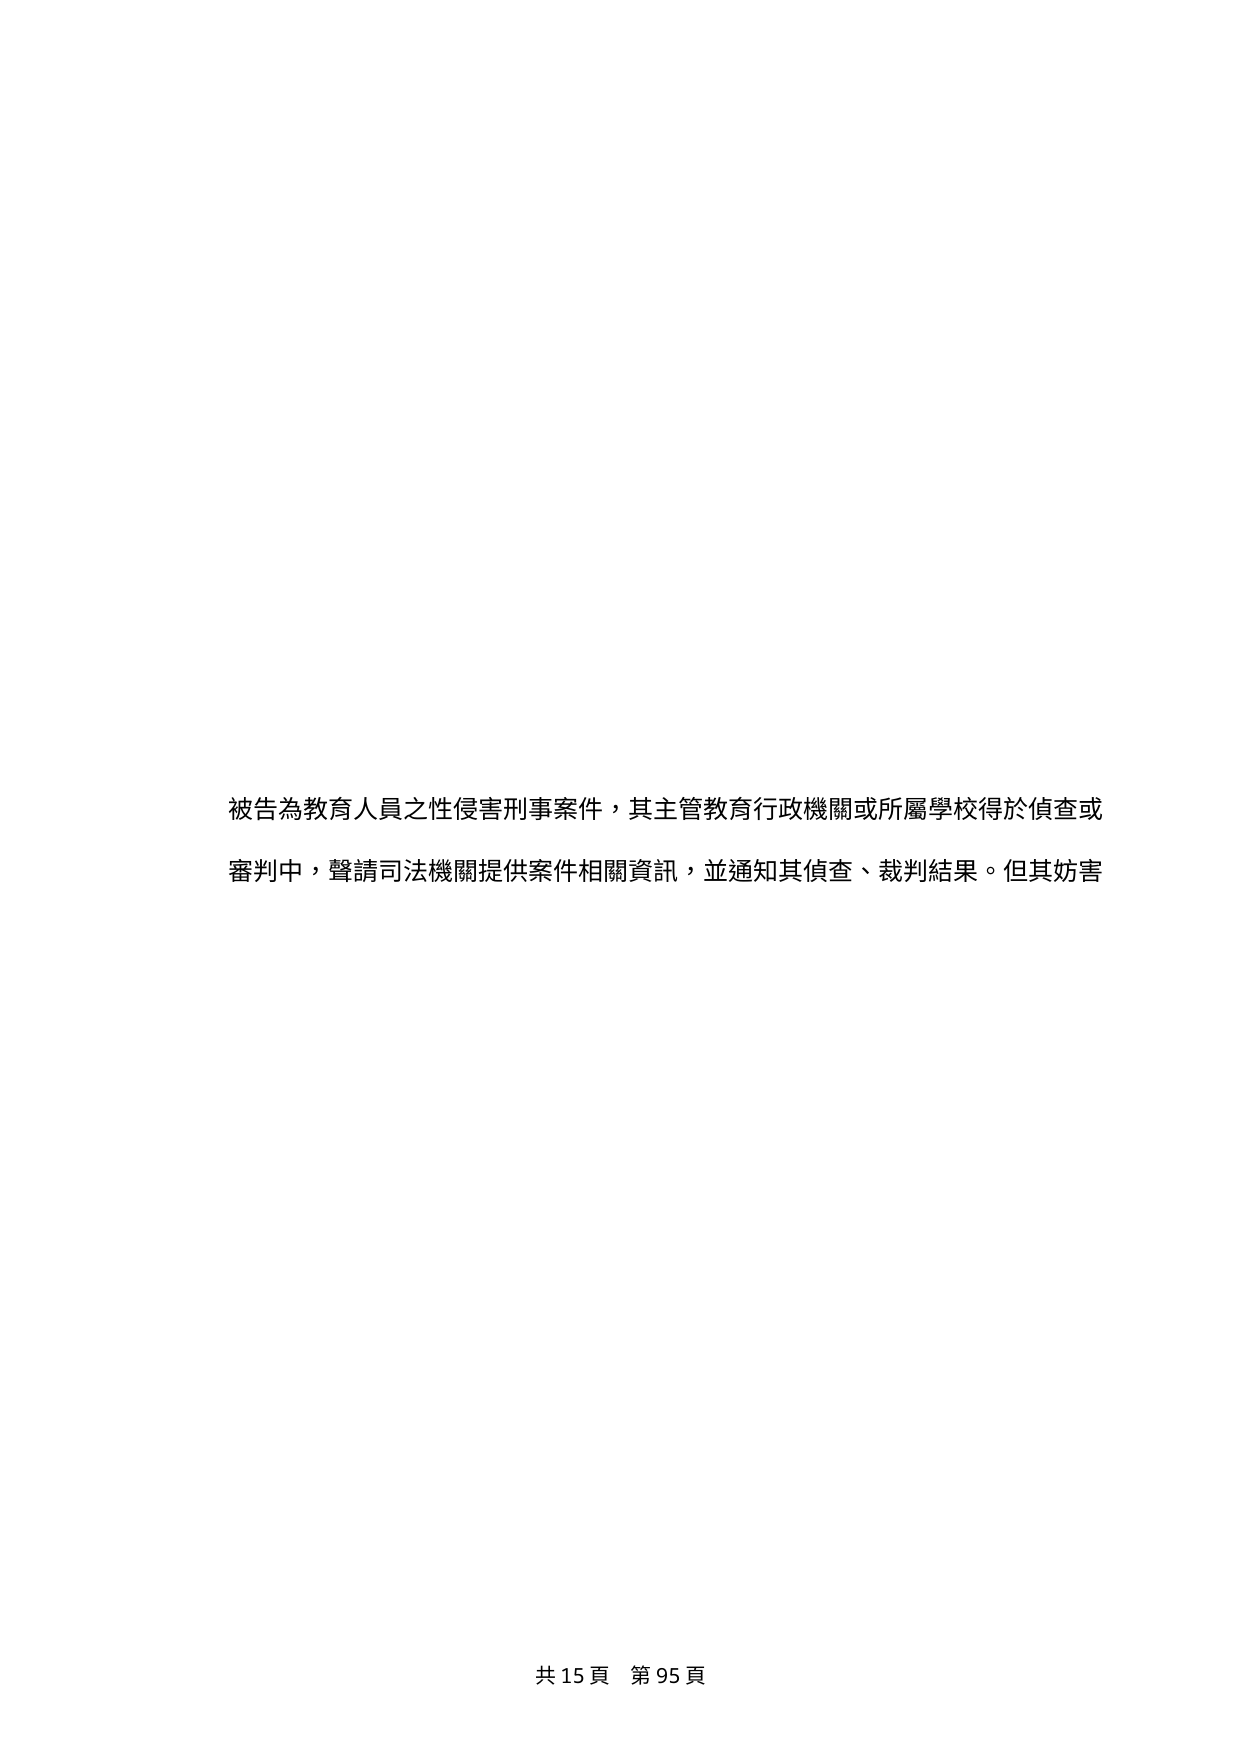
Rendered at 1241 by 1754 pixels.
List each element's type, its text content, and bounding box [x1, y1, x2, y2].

text 被告為教育人員之性侵害刑事案件，其主管教育行政機關或所屬學校得於偵查或審判中，聲請司法機關提供案件相關資訊，並通知其偵查、裁判結果。但其妨害 [229, 766, 1122, 891]
